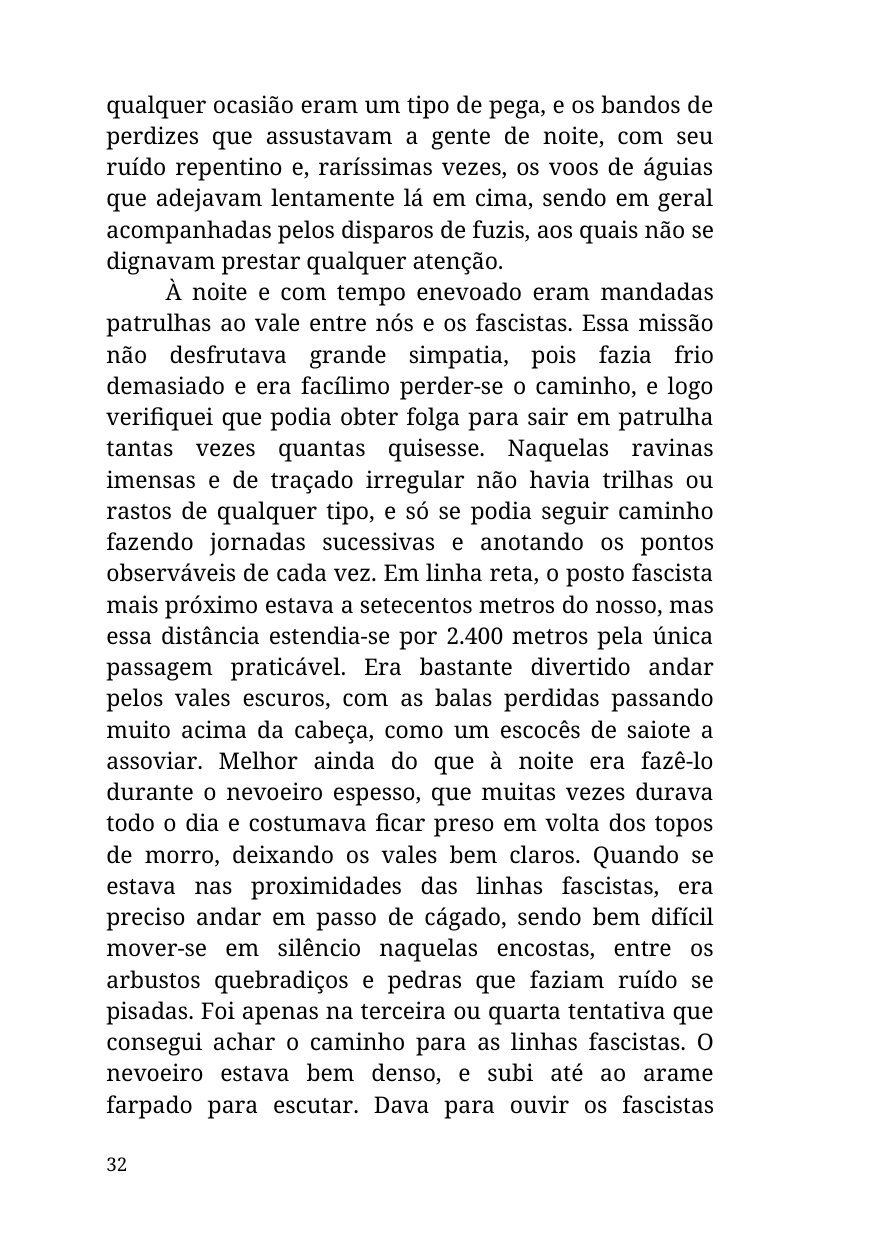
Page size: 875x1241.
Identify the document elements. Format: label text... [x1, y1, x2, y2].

text qualquer ocasião eram um tipo de pega, e os bandos de perdizes que assustavam a gente de noite, com seu ruído repentino e, raríssimas vezes, os voos de águias que adejavam lentamente lá em cima, sendo em geral acompanhadas pelos disparos de fuzis, aos quais não se dignavam prestar qualquer atenção. [106, 88, 714, 276]
text À noite e com tempo enevoado eram mandadas patrulhas ao vale entre nós e os fascistas. Essa missão não desfrutava grande simpatia, pois fazia frio demasiado e era facílimo perder-se o caminho, e logo verifiquei que podia obter folga para sair em patrulha tantas vezes quantas quisesse. Naquelas ravinas imensas e de traçado irregular não havia trilhas ou rastos de qualquer tipo, e só se podia seguir caminho fazendo jornadas sucessivas e anotando os pontos observáveis de cada vez. Em linha reta, o posto fascista mais próximo estava a setecentos metros do nosso, mas essa distância estendia-se por 2.400 metros pela única passagem praticável. Era bastante divertido andar pelos vales escuros, com as balas perdidas passando muito acima da cabeça, como um escocês de saiote a assoviar. Melhor ainda do que à noite era fazê-lo durante o nevoeiro espesso, que muitas vezes durava todo o dia e costumava ficar preso em volta dos topos de morro, deixando os vales bem claros. Quando se estava nas proximidades das linhas fascistas, era preciso andar em passo de cágado, sendo bem difícil mover-se em silêncio naquelas encostas, entre os arbustos quebradiços e pedras que faziam ruído se pisadas. Foi apenas na terceira ou quarta tentativa que consegui achar o caminho para as linhas fascistas. O nevoeiro estava bem denso, e subi até ao arame farpado para escutar. Dava para ouvir os fascistas [106, 276, 714, 1120]
